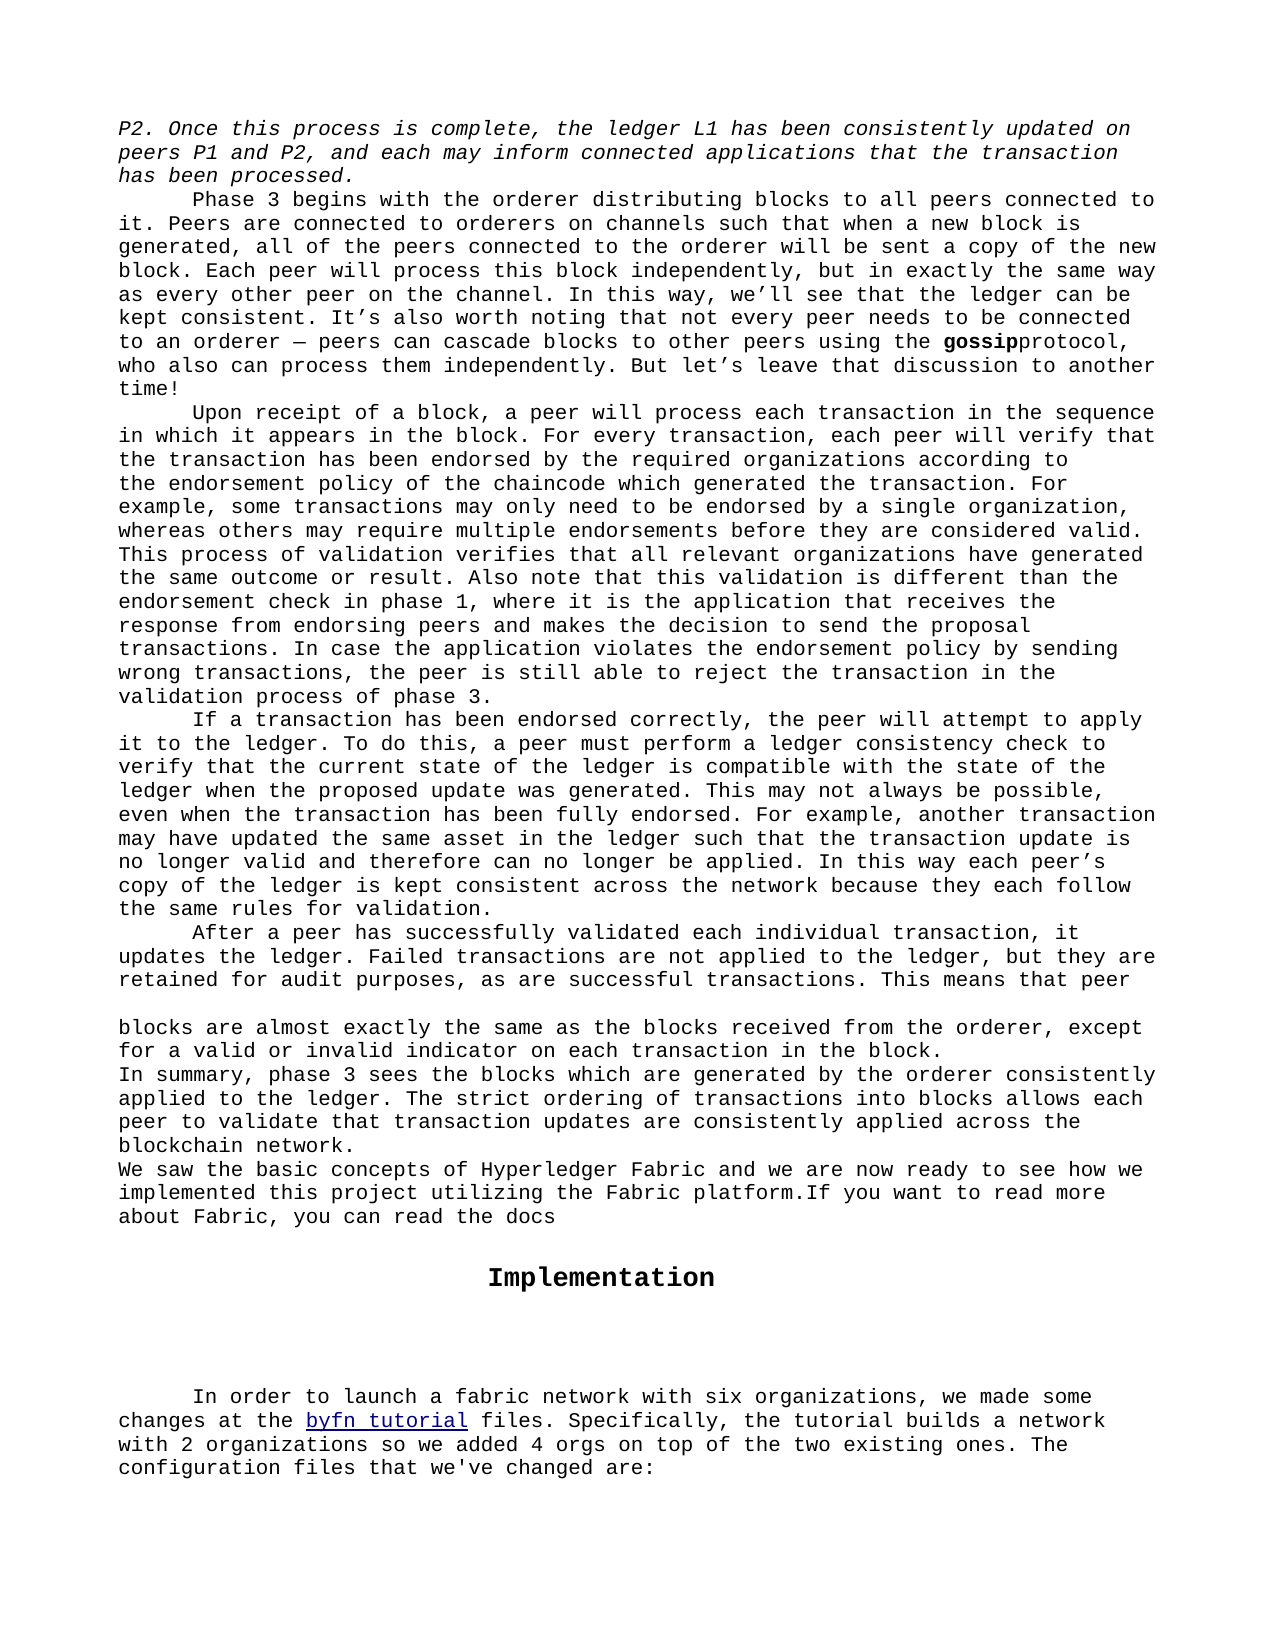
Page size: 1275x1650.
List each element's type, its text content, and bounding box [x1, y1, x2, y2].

text After a peer has successfully validated each individual transaction, it updates the ledger. Failed transactions are not applied to the ledger, but they are retained for audit purposes, as are successful transactions. This means that peer [118, 922, 1157, 993]
text In summary, phase 3 sees the blocks which are generated by the orderer consistently applied to the ledger. The strict ordering of transactions into blocks allows each peer to validate that transaction updates are consistently applied across the blockchain network. [118, 1064, 1157, 1158]
text If a transaction has been endorsed correctly, the peer will attempt to apply it to the ledger. To do this, a peer must perform a ledger consistency check to verify that the current state of the ledger is compatible with the state of the ledger when the proposed update was generated. This may not always be possible, even when the transaction has been fully endorsed. For example, another transaction may have updated the same asset in the ledger such that the transaction update is no longer valid and therefore can no longer be applied. In this way each peer’s copy of the ledger is kept consistent across the network because they each follow the same rules for validation. [118, 709, 1157, 922]
text In order to launch a fabric network with six organizations, we made some changes at the byfn tutorial files. Specifically, the tutorial builds a network with 2 organizations so we added 4 orgs on top of the two existing ones. The configuration files that we've changed are: [118, 1386, 1157, 1481]
text P2. Once this process is complete, the ledger L1 has been consistently updated on peers P1 and P2, and each may inform connected applications that the transaction has been processed. [118, 118, 1157, 189]
text blocks are almost exactly the same as the blocks received from the orderer, except for a valid or invalid indicator on each transaction in the block. [118, 1017, 1157, 1064]
text Phase 3 begins with the orderer distributing blocks to all peers connected to it. Peers are connected to orderers on channels such that when a new block is generated, all of the peers connected to the orderer will be sent a copy of the new block. Each peer will process this block independently, but in exactly the same way as every other peer on the channel. In this way, we’ll see that the ledger can be kept consistent. It’s also worth noting that not every peer needs to be connected to an orderer — peers can cascade blocks to other peers using the gossipprotocol, who also can process them independently. But let’s leave that discussion to another time! [118, 189, 1157, 402]
text We saw the basic concepts of Hyperledger Fabric and we are now ready to see how we implemented this project utilizing the Fabric platform.If you want to read more about Fabric, you can read the docs [118, 1158, 1157, 1229]
text Implementation [118, 1263, 1157, 1294]
text Upon receipt of a block, a peer will process each transaction in the sequence in which it appears in the block. For every transaction, each peer will verify that the transaction has been endorsed by the required organizations according to the endorsement policy of the chaincode which generated the transaction. For example, some transactions may only need to be endorsed by a single organization, whereas others may require multiple endorsements before they are considered valid. This process of validation verifies that all relevant organizations have generated the same outcome or result. Also note that this validation is different than the endorsement check in phase 1, where it is the application that receives the response from endorsing peers and makes the decision to send the proposal transactions. In case the application violates the endorsement policy by sending wrong transactions, the peer is still able to reject the transaction in the validation process of phase 3. [118, 402, 1157, 709]
